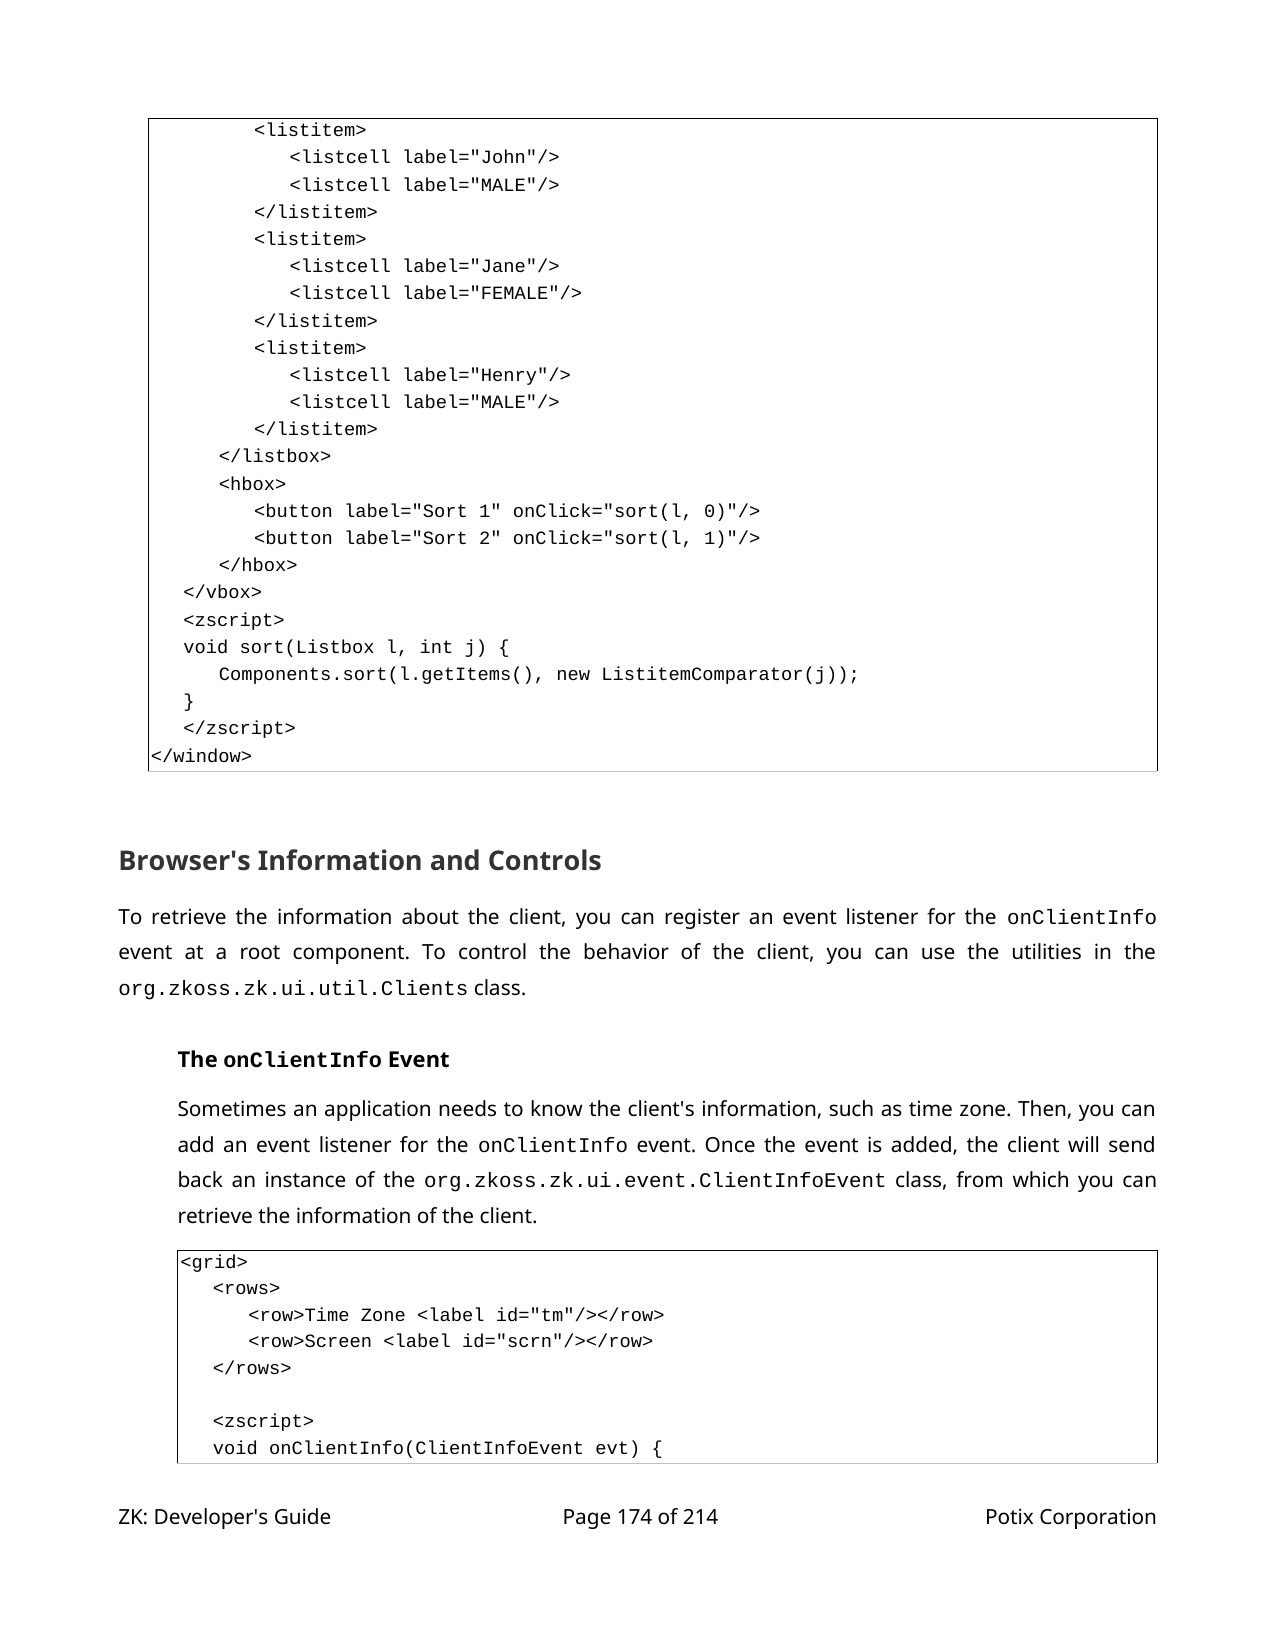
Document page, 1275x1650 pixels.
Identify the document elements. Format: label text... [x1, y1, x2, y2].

subtitle The onClientInfo Event [177, 1044, 1157, 1074]
text </listitem> [149, 308, 1157, 333]
text </listbox> [149, 444, 1157, 469]
text <listcell label="MALE"/> [149, 390, 1157, 414]
text <listitem> [149, 336, 1157, 360]
text </window> [149, 743, 1157, 771]
text <button label="Sort 2" onClick="sort(l, 1)"/> [149, 526, 1157, 550]
text void sort(Listbox l, int j) { [149, 635, 1157, 659]
text </zscript> [149, 716, 1157, 741]
text <listcell label="Henry"/> [149, 363, 1157, 387]
text </listitem> [149, 417, 1157, 441]
text <zscript> [149, 607, 1157, 632]
text <hbox> [149, 472, 1157, 496]
text To retrieve the information about the client, you can register an event listener for the onClientInfo event at a root component. To control the behavior of the client, you can use the utilities in the org.zkoss.zk.ui.util.Clients class. [118, 902, 1157, 1001]
subtitle Browser's Information and Controls [118, 842, 1157, 878]
text <listcell label="FEMALE"/> [149, 281, 1157, 306]
text <listitem> [149, 119, 1157, 142]
text <listcell label="MALE"/> [149, 172, 1157, 197]
text <grid> <rows> <row>Time Zone <label id="tm"/></row> <row>Screen <label id="scrn"/></row> </rows> <zscript> void onClientInfo(ClientInfoEvent evt) { [178, 1251, 1157, 1463]
text Sometimes an application needs to know the client's information, such as time zone. Then, you can add an event listener for the onClientInfo event. Once the event is added, the client will send back an instance of the org.zkoss.zk.ui.event.ClientInfoEvent class, from which you can retrieve the information of the client. [177, 1094, 1157, 1229]
text </listitem> [149, 200, 1157, 224]
text } [149, 689, 1157, 713]
text </vbox> [149, 580, 1157, 604]
text <button label="Sort 1" onClick="sort(l, 0)"/> [149, 499, 1157, 523]
text <listcell label="Jane"/> [149, 254, 1157, 278]
text Components.sort(l.getItems(), new ListitemComparator(j)); [149, 662, 1157, 686]
text </hbox> [149, 553, 1157, 577]
text <listcell label="John"/> [149, 145, 1157, 169]
text <listitem> [149, 227, 1157, 251]
